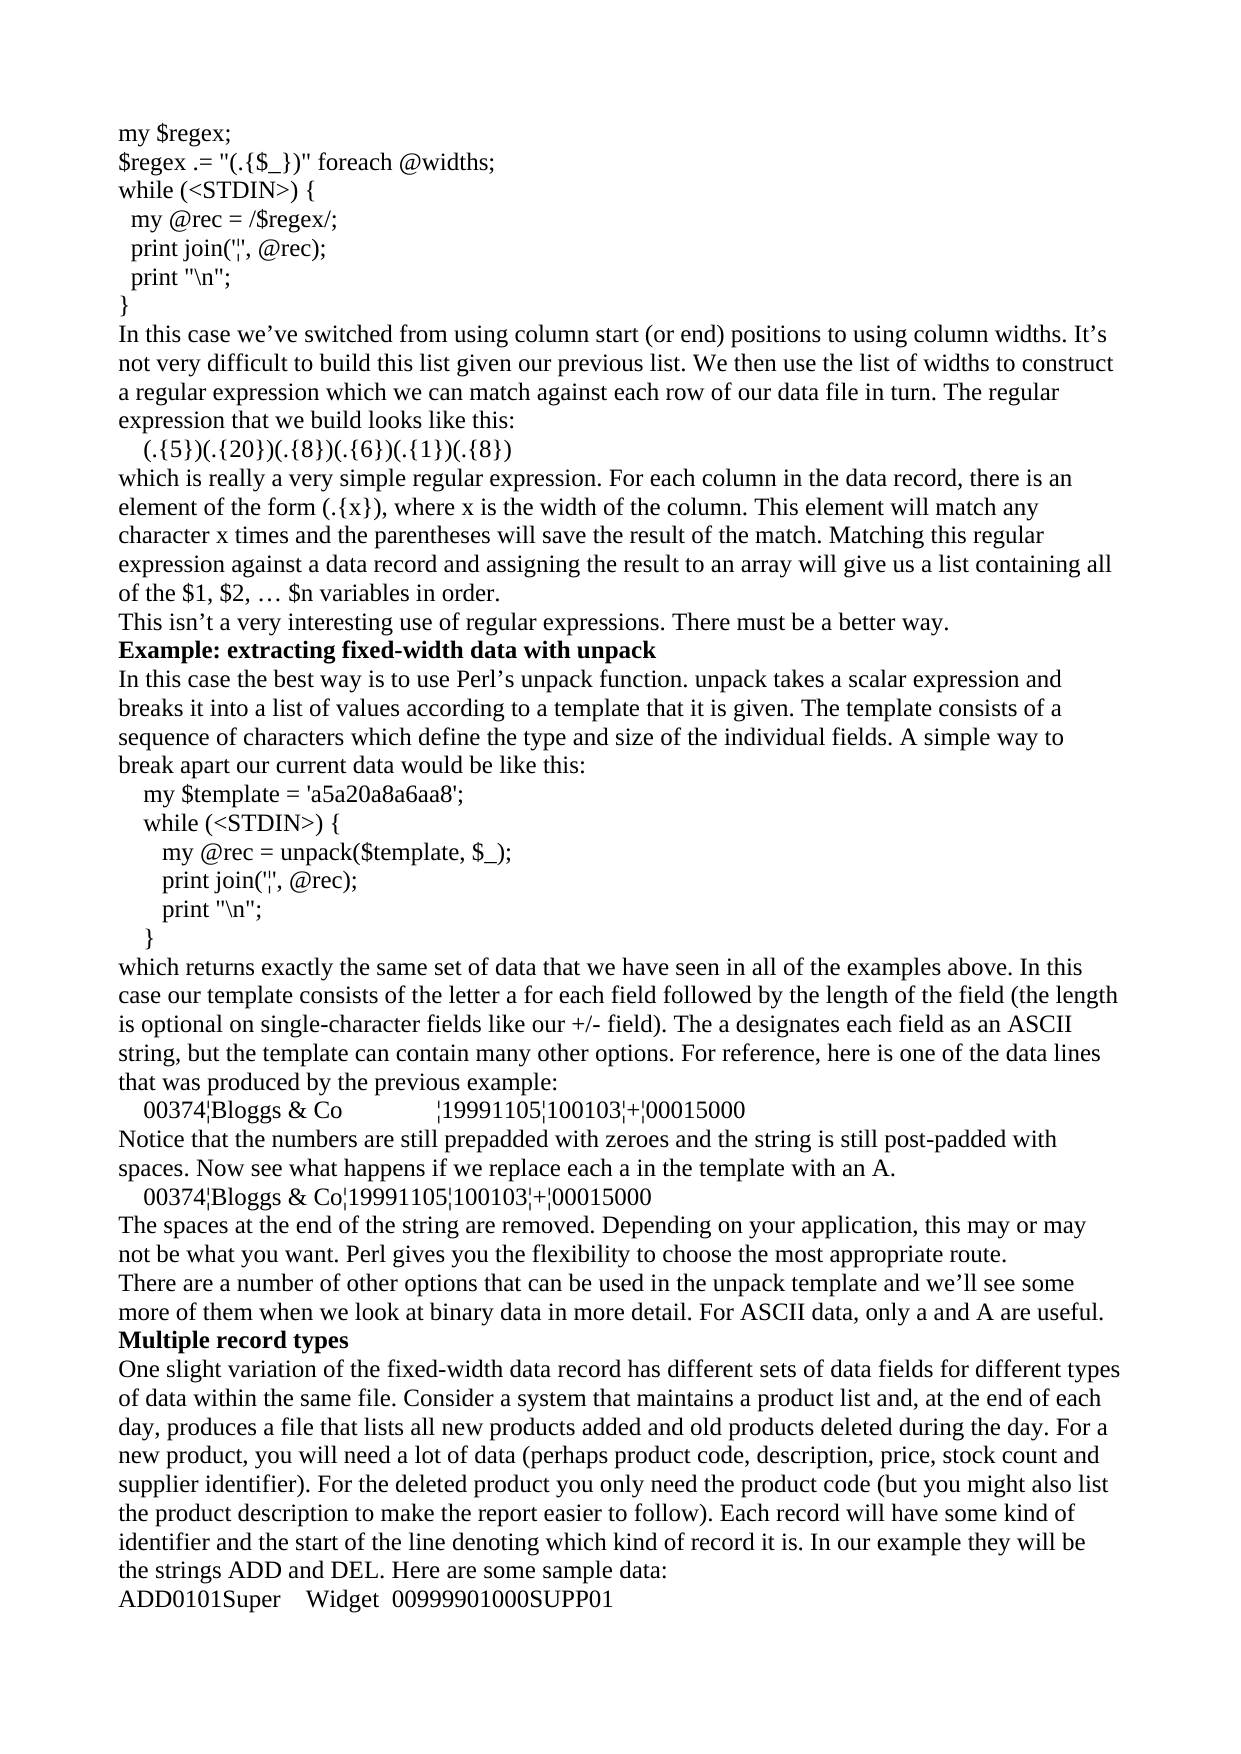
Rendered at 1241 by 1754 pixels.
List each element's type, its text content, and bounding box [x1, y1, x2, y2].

text 00374¦Bloggs & Co ¦19991105¦100103¦+¦00015000 [118, 1096, 1122, 1124]
text which returns exactly the same set of data that we have seen in all of the examples above. In this case our template consists of the letter a for each field followed by the length of the field (the length is optional on single-character fields like our +/- field). The a designates each field as an ASCII string, but the template can contain many other options. For reference, here is one of the data lines that was produced by the previous example: [118, 952, 1122, 1096]
text In this case we’ve switched from using column start (or end) positions to using column widths. It’s not very difficult to build this list given our previous list. We then use the list of widths to construct a regular expression which we can match against each row of our data file in turn. The regular expression that we build looks like this: [118, 319, 1122, 434]
text my $template = 'a5a20a8a6aa8'; [118, 779, 1122, 808]
text Multiple record types [118, 1326, 1122, 1354]
text In this case the best way is to use Perl’s unpack function. unpack takes a scalar expression and breaks it into a list of values according to a template that it is given. The template consists of a sequence of characters which define the type and size of the individual fields. A simple way to break apart our current data would be like this: [118, 664, 1122, 779]
text my @rec = /$regex/; [118, 204, 1122, 233]
text which is really a very simple regular expression. For each column in the data record, there is an element of the form (.{x}), where x is the width of the column. This element will match any character x times and the parentheses will save the result of the match. Matching this regular expression against a data record and assigning the result to an array will give us a list containing all of the $1, $2, … $n variables in order. [118, 463, 1122, 607]
text (.{5})(.{20})(.{8})(.{6})(.{1})(.{8}) [118, 434, 1122, 463]
text while (<STDIN>) { [118, 808, 1122, 837]
text One slight variation of the fixed-width data record has different sets of data fields for different types of data within the same file. Consider a system that maintains a product list and, at the end of each day, produces a file that lists all new products added and old products deleted during the day. For a new product, you will need a lot of data (perhaps product code, description, price, stock count and supplier identifier). For the deleted product you only need the product code (but you might also list the product description to make the report easier to follow). Each record will have some kind of identifier and the start of the line denoting which kind of record it is. In our example they will be the strings ADD and DEL. Here are some sample data: [118, 1354, 1122, 1584]
text } [118, 923, 1122, 952]
text 00374¦Bloggs & Co¦19991105¦100103¦+¦00015000 [118, 1182, 1122, 1211]
text my $regex; [118, 118, 1122, 147]
text my @rec = unpack($template, $_); [118, 837, 1122, 866]
text while (<STDIN>) { [118, 176, 1122, 204]
text print join('¦', @rec); [118, 233, 1122, 262]
text There are a number of other options that can be used in the unpack template and we’ll see some more of them when we look at binary data in more detail. For ASCII data, only a and A are useful. [118, 1268, 1122, 1326]
text ADD0101Super Widget 00999901000SUPP01 [118, 1584, 1122, 1613]
text The spaces at the end of the string are removed. Depending on your application, this may or may not be what you want. Perl gives you the flexibility to choose the most appropriate route. [118, 1211, 1122, 1268]
text $regex .= "(.{$_})" foreach @widths; [118, 147, 1122, 176]
text This isn’t a very interesting use of regular expressions. There must be a better way. [118, 607, 1122, 636]
text print "\n"; [118, 894, 1122, 923]
text Notice that the numbers are still prepadded with zeroes and the string is still post-padded with spaces. Now see what happens if we replace each a in the template with an A. [118, 1124, 1122, 1182]
text print "\n"; [118, 262, 1122, 291]
text Example: extracting fixed-width data with unpack [118, 636, 1122, 664]
text print join('¦', @rec); [118, 866, 1122, 894]
text } [118, 291, 1122, 319]
